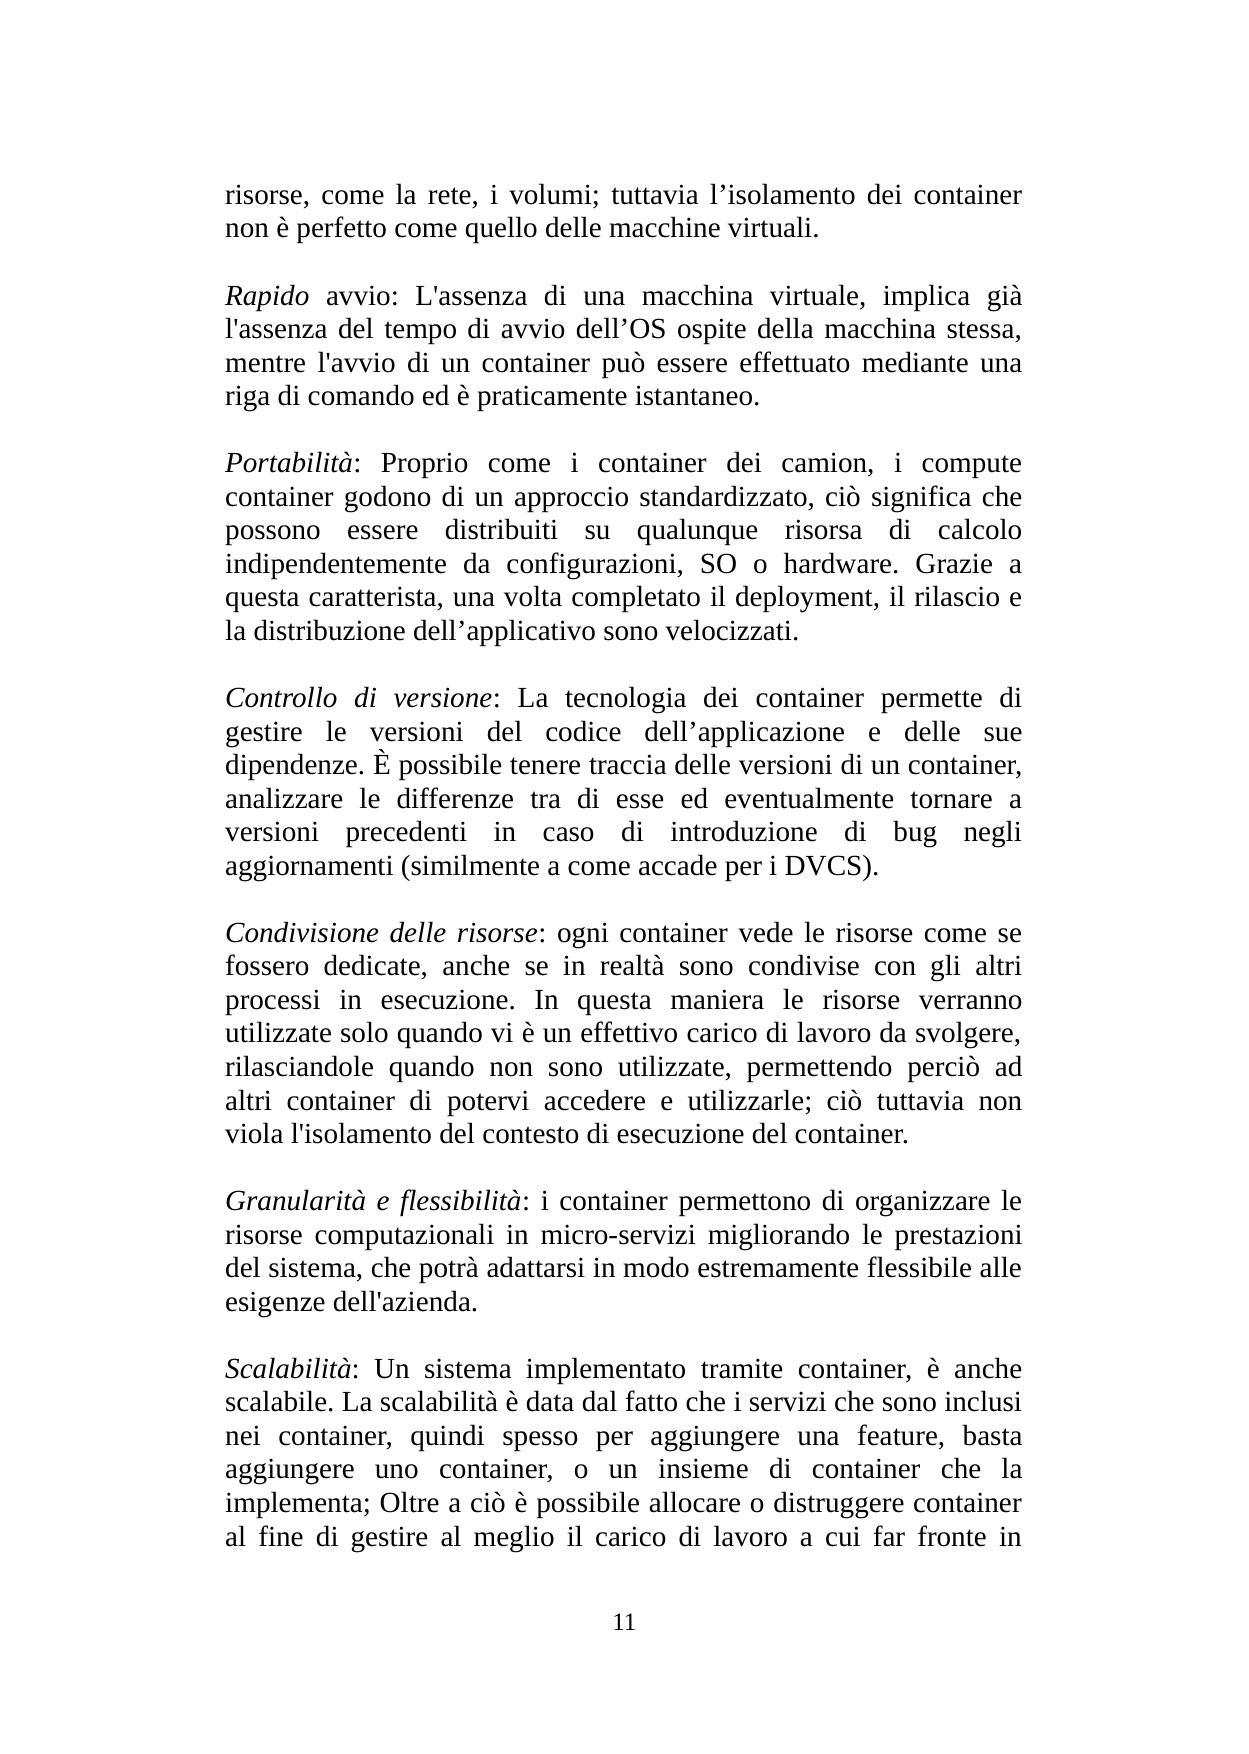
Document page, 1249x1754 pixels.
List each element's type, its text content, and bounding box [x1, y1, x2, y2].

text Condivisione delle risorse: ogni container vede le risorse come se fossero dedicate, anche se in realtà sono condivise con gli altri processi in esecuzione. In questa maniera le risorse verranno utilizzate solo quando vi è un effettivo carico di lavoro da svolgere, rilasciandole quando non sono utilizzate, permettendo perciò ad altri container di potervi accedere e utilizzarle; ciò tuttavia non viola l'isolamento del contesto di esecuzione del container. [225, 915, 1023, 1150]
text risorse, come la rete, i volumi; tuttavia l’isolamento dei container non è perfetto come quello delle macchine virtuali. [225, 177, 1023, 244]
text Scalabilità: Un sistema implementato tramite container, è anche scalabile. La scalabilità è data dal fatto che i servizi che sono inclusi nei container, quindi spesso per aggiungere una feature, basta aggiungere uno container, o un insieme di container che la implementa; Oltre a ciò è possibile allocare o distruggere container al fine di gestire al meglio il carico di lavoro a cui far fronte in [225, 1351, 1023, 1552]
text Portabilità: Proprio come i container dei camion, i compute container godono di un approccio standardizzato, ciò significa che possono essere distribuiti su qualunque risorsa di calcolo indipendentemente da configurazioni, SO o hardware. Grazie a questa caratterista, una volta completato il deployment, il rilascio e la distribuzione dell’applicativo sono velocizzati. [225, 445, 1023, 647]
text Controllo di versione: La tecnologia dei container permette di gestire le versioni del codice dell’applicazione e delle sue dipendenze. È possibile tenere traccia delle versioni di un container, analizzare le differenze tra di esse ed eventualmente tornare a versioni precedenti in caso di introduzione di bug negli aggiornamenti (similmente a come accade per i DVCS). [225, 680, 1023, 881]
text Rapido avvio: L'assenza di una macchina virtuale, implica già l'assenza del tempo di avvio dell’OS ospite della macchina stessa, mentre l'avvio di un container può essere effettuato mediante una riga di comando ed è praticamente istantaneo. [225, 278, 1023, 412]
text Granularità e flessibilità: i container permettono di organizzare le risorse computazionali in micro-servizi migliorando le prestazioni del sistema, che potrà adattarsi in modo estremamente flessibile alle esigenze dell'azienda. [225, 1183, 1023, 1317]
